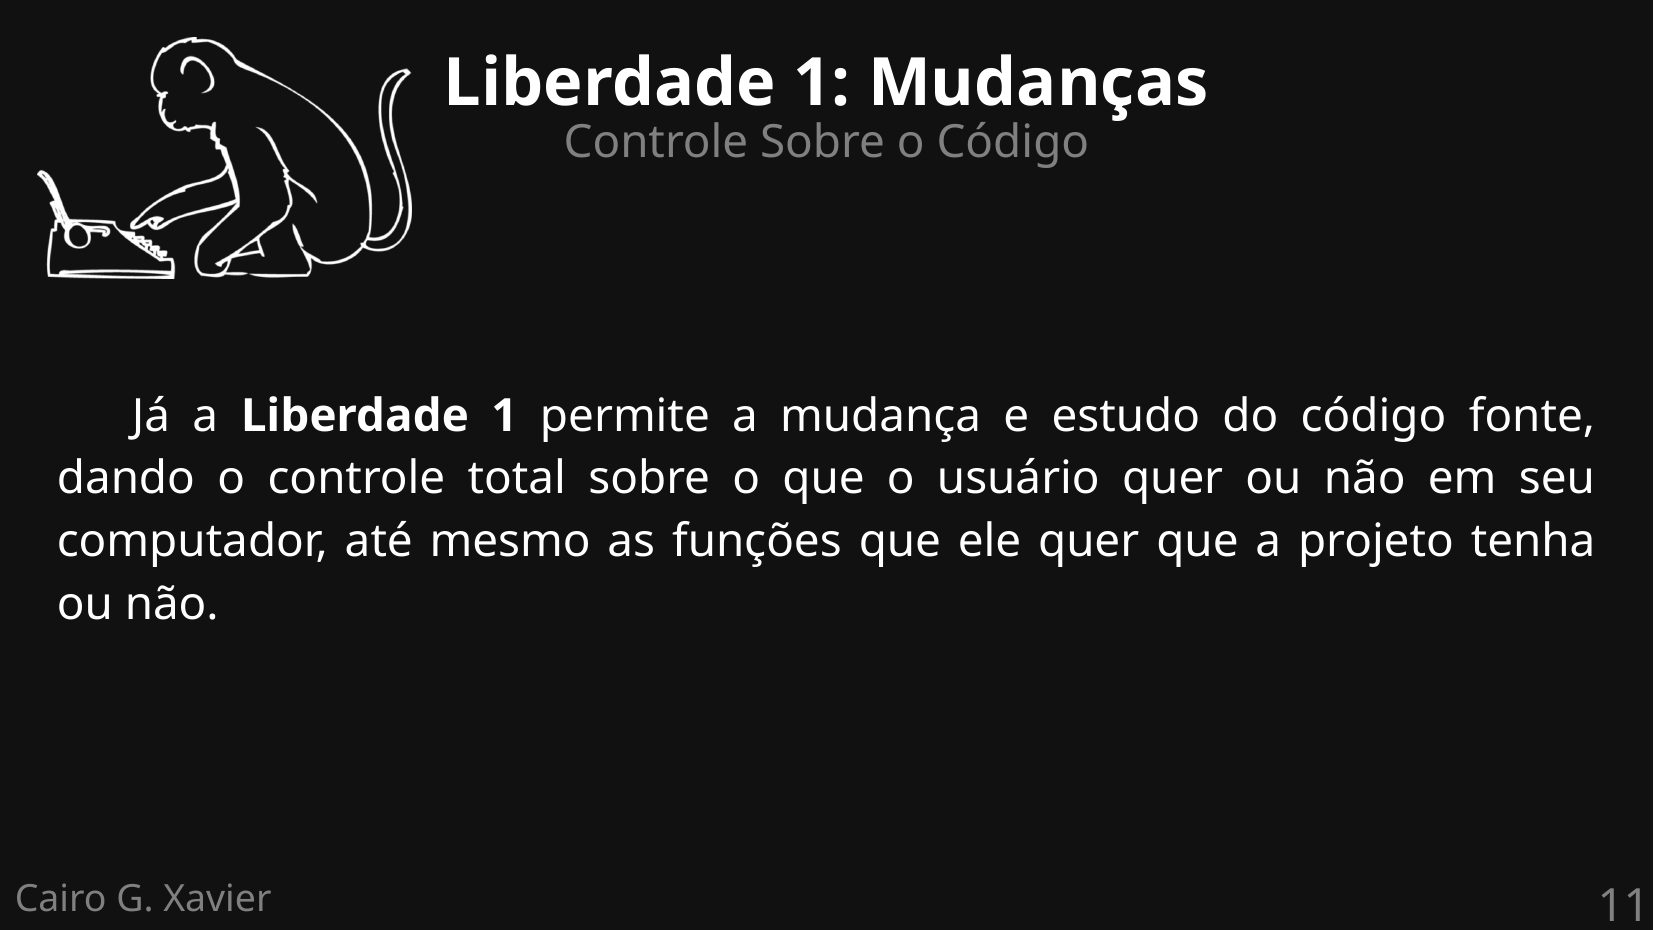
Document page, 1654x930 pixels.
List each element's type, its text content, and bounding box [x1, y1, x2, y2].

text_box Já a Liberdade 1 permite a mudança e estudo do código fonte, dando o controle total sobre o que o usuário quer ou não em seu computador, até mesmo as funções que ele quer que a projeto tenha ou não. [42, 375, 1611, 788]
text_box Controle Sobre o Código [412, 97, 1571, 182]
text_box [1425, 865, 1651, 930]
picture [37, 37, 412, 279]
text_box Cairo G. Xavier [0, 867, 311, 930]
text_box Liberdade 1: Mudanças [412, 37, 1571, 97]
